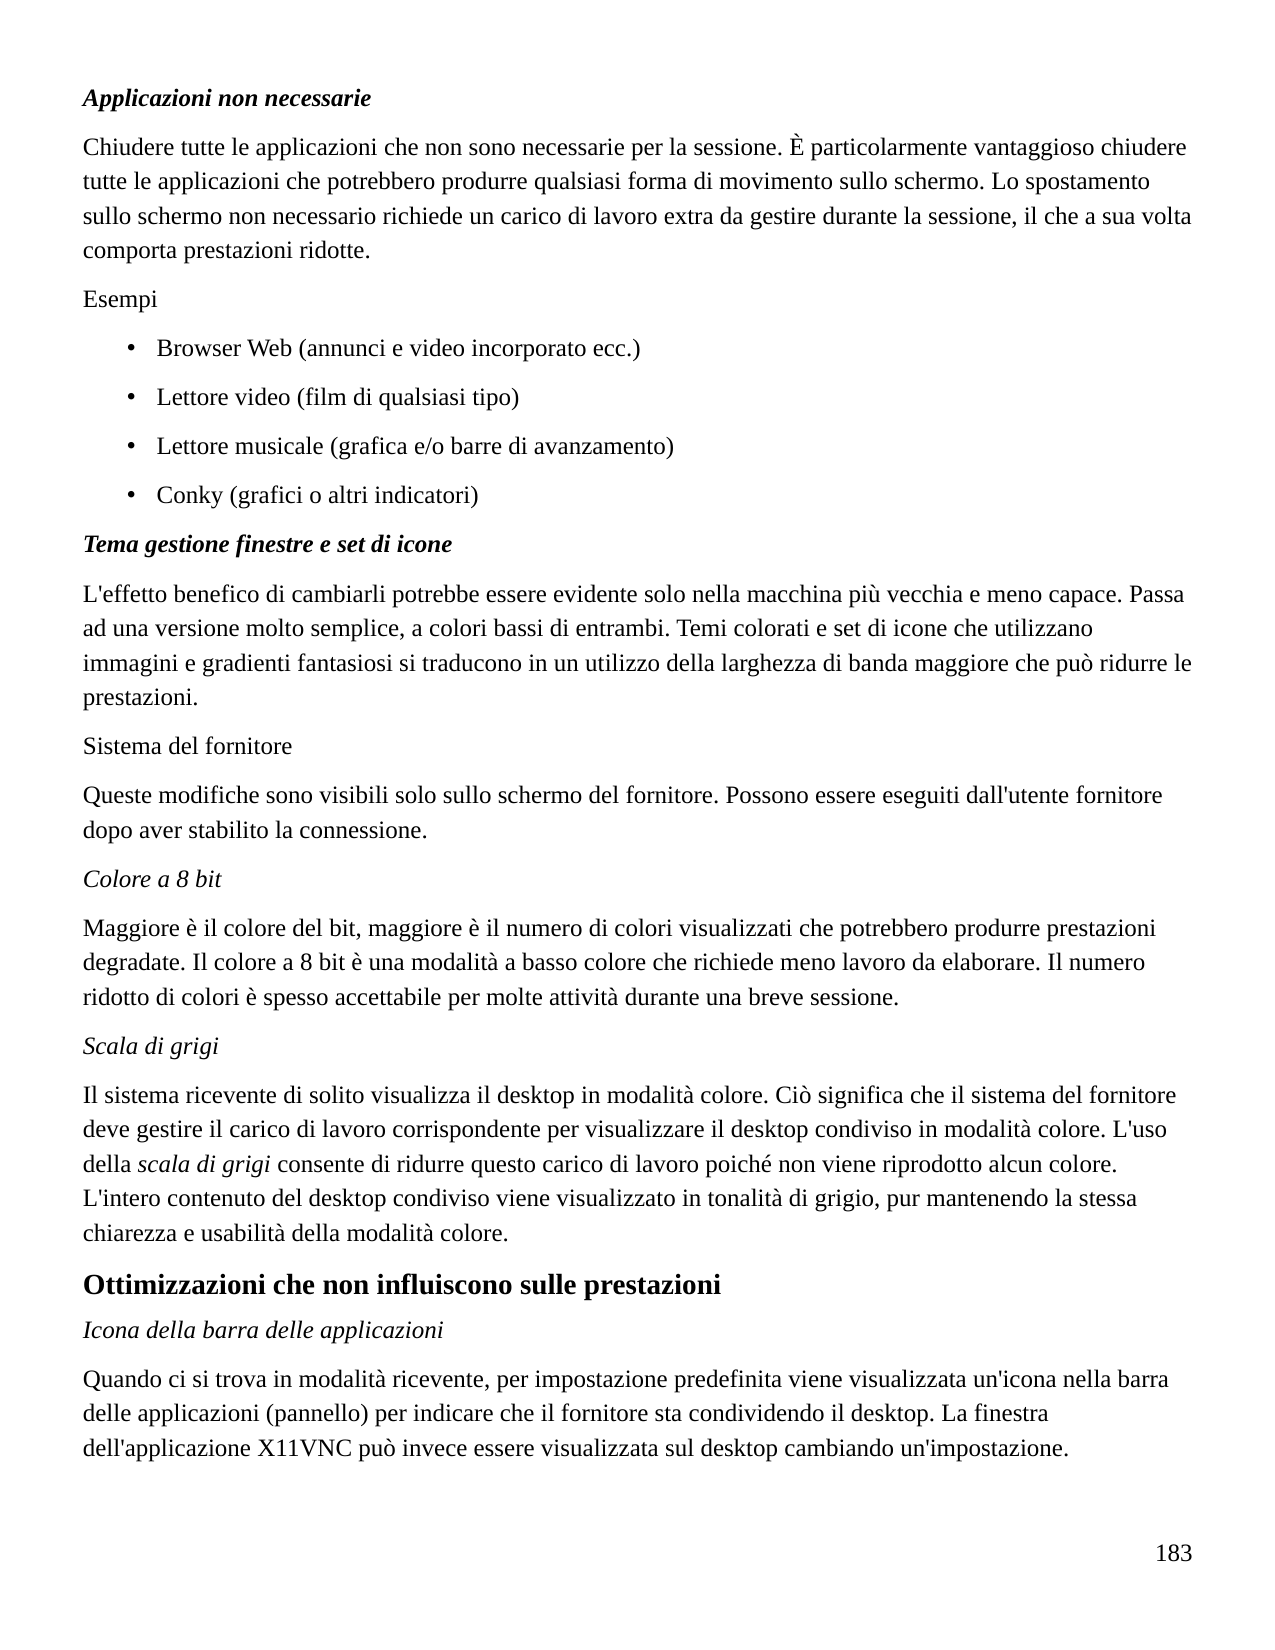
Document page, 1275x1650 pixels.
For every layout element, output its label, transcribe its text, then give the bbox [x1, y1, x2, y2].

text Esempi [83, 284, 1192, 313]
list Lettore video (film di qualsiasi tipo) [127, 382, 1192, 411]
text Chiudere tutte le applicazioni che non sono necessarie per la sessione. È particolarmente vantaggioso chiudere tutte le applicazioni che potrebbero produrre qualsiasi forma di movimento sullo schermo. Lo spostamento sullo schermo non necessario richiede un carico di lavoro extra da gestire durante la sessione, il che a sua volta comporta prestazioni ridotte. [83, 132, 1192, 264]
text Ottimizzazioni che non influiscono sulle prestazioni [83, 1267, 1192, 1300]
list Conky (grafici o altri indicatori) [127, 481, 1192, 509]
text Icona della barra delle applicazioni [83, 1315, 1192, 1343]
text L'effetto benefico di cambiarli potrebbe essere evidente solo nella macchina più vecchia e meno capace. Passa ad una versione molto semplice, a colori bassi di entrambi. Temi colorati e set di icone che utilizzano immagini e gradienti fantasiosi si traducono in un utilizzo della larghezza di banda maggiore che può ridurre le prestazioni. [83, 579, 1192, 711]
list Browser Web (annunci e video incorporato ecc.) [127, 333, 1192, 362]
text Il sistema ricevente di solito visualizza il desktop in modalità colore. Ciò significa che il sistema del fornitore deve gestire il carico di lavoro corrispondente per visualizzare il desktop condiviso in modalità colore. L'uso della scala di grigi consente di ridurre questo carico di lavoro poiché non viene riprodotto alcun colore. L'intero contenuto del desktop condiviso viene visualizzato in tonalità di grigio, pur mantenendo la stessa chiarezza e usabilità della modalità colore. [83, 1080, 1192, 1247]
text Queste modifiche sono visibili solo sullo schermo del fornitore. Possono essere eseguiti dall'utente fornitore dopo aver stabilito la connessione. [83, 780, 1192, 843]
text Quando ci si trova in modalità ricevente, per impostazione predefinita viene visualizzata un'icona nella barra delle applicazioni (pannello) per indicare che il fornitore sta condividendo il desktop. La finestra dell'applicazione X11VNC può invece essere visualizzata sul desktop cambiando un'impostazione. [83, 1364, 1192, 1462]
text Applicazioni non necessarie [83, 83, 1192, 111]
text Maggiore è il colore del bit, maggiore è il numero di colori visualizzati che potrebbero produrre prestazioni degradate. Il colore a 8 bit è una modalità a basso colore che richiede meno lavoro da elaborare. Il numero ridotto di colori è spesso accettabile per molte attività durante una breve sessione. [83, 913, 1192, 1011]
text Scala di grigi [83, 1031, 1192, 1059]
text Colore a 8 bit [83, 864, 1192, 892]
list Lettore musicale (grafica e/o barre di avanzamento) [127, 431, 1192, 460]
text Tema gestione finestre e set di icone [83, 529, 1192, 558]
text Sistema del fornitore [83, 731, 1192, 760]
